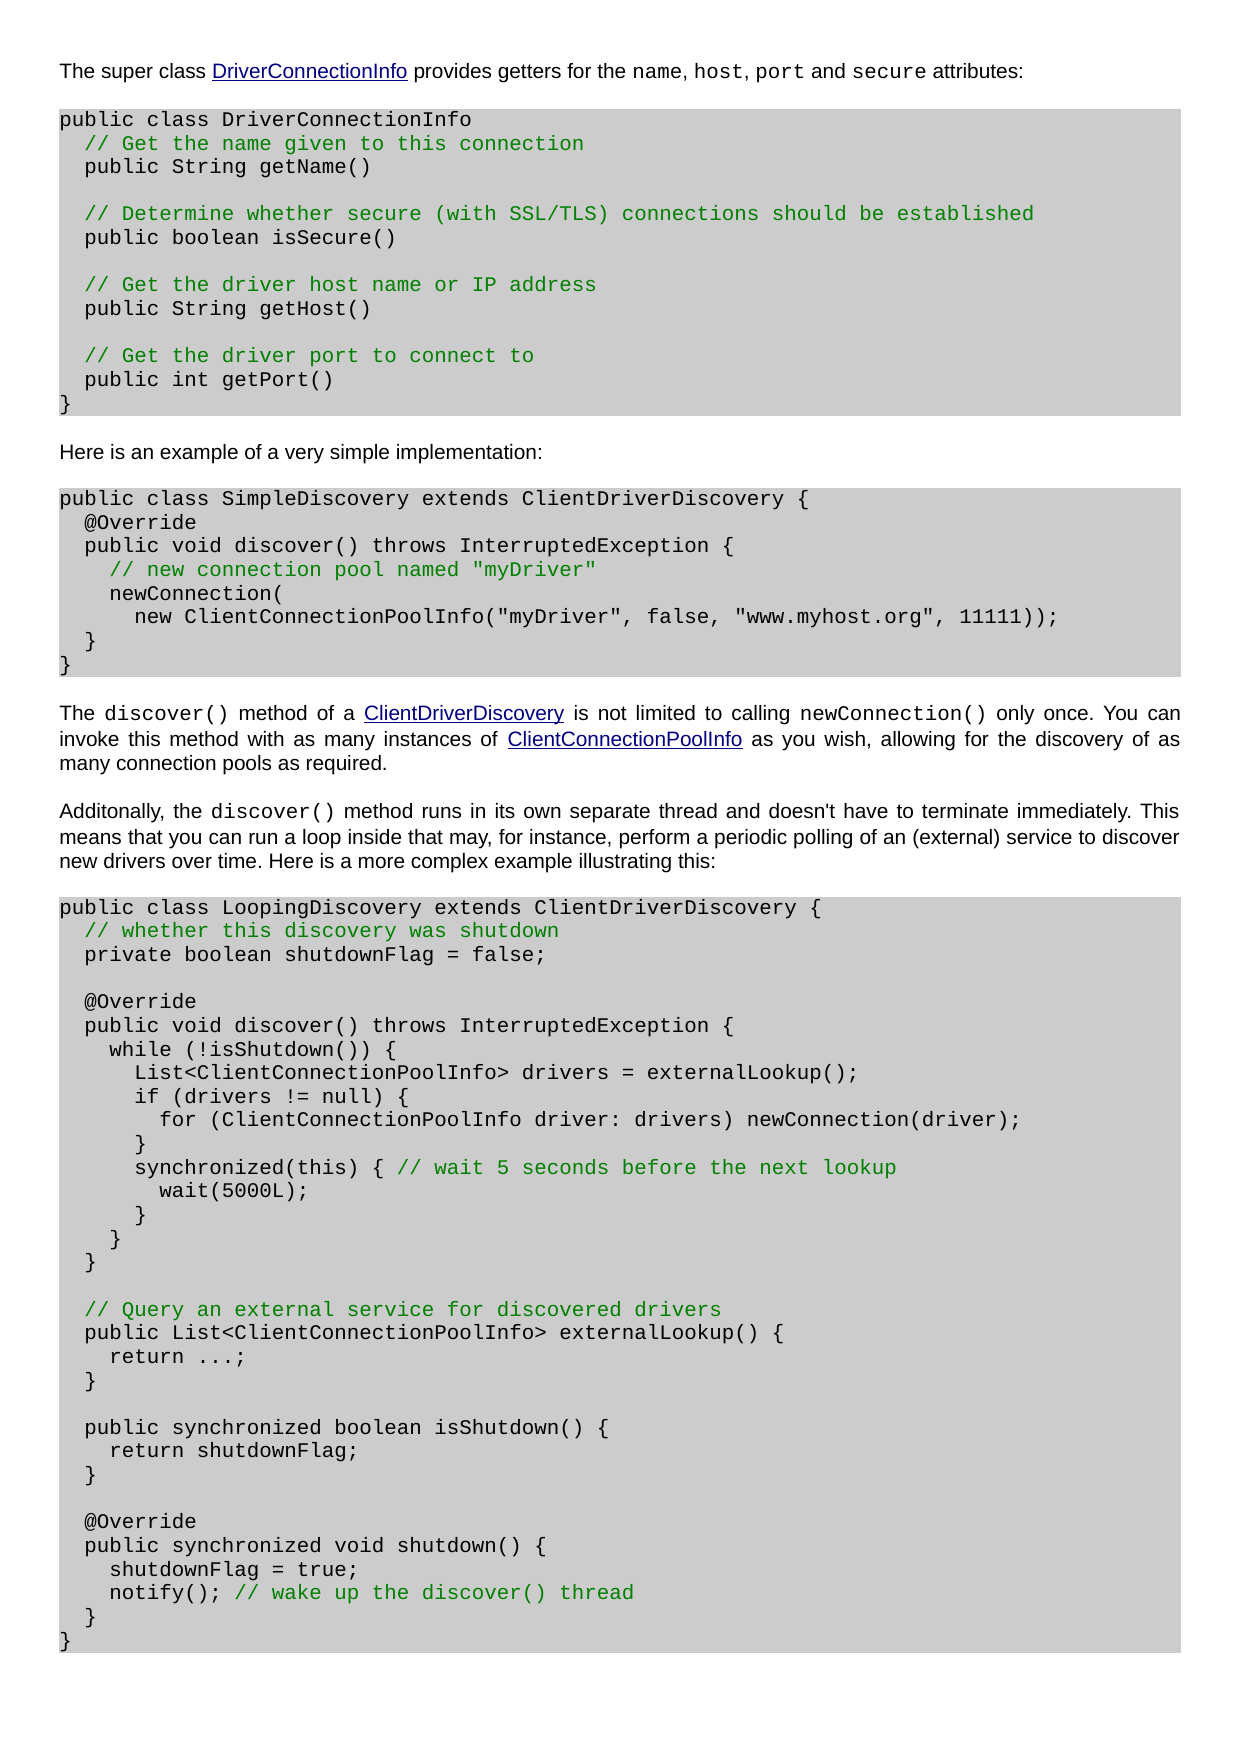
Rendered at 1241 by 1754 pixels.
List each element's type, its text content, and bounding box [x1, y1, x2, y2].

text @Override [59, 991, 1181, 1015]
text } [59, 1133, 1181, 1157]
text public List<ClientConnectionPoolInfo> externalLookup() { [59, 1322, 1181, 1346]
text public void discover() throws InterruptedException { [59, 1015, 1181, 1038]
text public class LoopingDiscovery extends ClientDriverDiscovery { [59, 897, 1181, 920]
text notify(); // wake up the discover() thread [59, 1582, 1181, 1606]
text public void discover() throws InterruptedException { [59, 535, 1181, 559]
text synchronized(this) { // wait 5 seconds before the next lookup [59, 1157, 1181, 1180]
text // Get the name given to this connection [59, 132, 1181, 156]
text } [59, 1606, 1181, 1630]
text if (drivers != null) { [59, 1086, 1181, 1109]
text private boolean shutdownFlag = false; [59, 944, 1181, 968]
text newConnection( [59, 583, 1181, 606]
text public int getPort() [59, 369, 1181, 393]
text public String getName() [59, 156, 1181, 180]
text for (ClientConnectionPoolInfo driver: drivers) newConnection(driver); [59, 1109, 1181, 1133]
text // Get the driver port to connect to [59, 345, 1181, 369]
text The discover() method of a ClientDriverDiscovery is not limited to calling newConnection() only once. You can invoke this method with as many instances of ClientConnectionPoolInfo as you wish, allowing for the discovery of as many connection pools as required. [59, 701, 1181, 775]
text Additonally, the discover() method runs in its own separate thread and doesn't have to terminate immediately. This means that you can run a loop inside that may, for instance, perform a periodic polling of an (external) service to discover new drivers over time. Here is a more complex example illustrating this: [59, 799, 1181, 873]
text return shutdownFlag; [59, 1441, 1181, 1464]
text shutdownFlag = true; [59, 1559, 1181, 1582]
text } [59, 1204, 1181, 1228]
text public synchronized boolean isShutdown() { [59, 1417, 1181, 1441]
text Here is an example of a very simple implementation: [59, 440, 1181, 464]
text // whether this discovery was shutdown [59, 920, 1181, 944]
text // new connection pool named "myDriver" [59, 559, 1181, 583]
text public boolean isSecure() [59, 227, 1181, 251]
text // Query an external service for discovered drivers [59, 1299, 1181, 1322]
text public class DriverConnectionInfo [59, 109, 1181, 132]
text } [59, 1251, 1181, 1275]
text @Override [59, 1511, 1181, 1535]
text public class SimpleDiscovery extends ClientDriverDiscovery { [59, 488, 1181, 512]
text wait(5000L); [59, 1180, 1181, 1204]
text return ...; [59, 1346, 1181, 1369]
text while (!isShutdown()) { [59, 1038, 1181, 1062]
text } [59, 393, 1181, 416]
text } [59, 1464, 1181, 1488]
text @Override [59, 512, 1181, 535]
text } [59, 1369, 1181, 1393]
text List<ClientConnectionPoolInfo> drivers = externalLookup(); [59, 1062, 1181, 1086]
text public synchronized void shutdown() { [59, 1535, 1181, 1559]
text } [59, 1630, 1181, 1653]
text } [59, 654, 1181, 677]
text new ClientConnectionPoolInfo("myDriver", false, "www.myhost.org", 11111)); [59, 606, 1181, 630]
text // Determine whether secure (with SSL/TLS) connections should be established [59, 203, 1181, 227]
text The super class DriverConnectionInfo provides getters for the name, host, port and secure attributes: [59, 59, 1181, 85]
text public String getHost() [59, 298, 1181, 322]
text } [59, 1228, 1181, 1251]
text // Get the driver host name or IP address [59, 274, 1181, 298]
text } [59, 630, 1181, 654]
